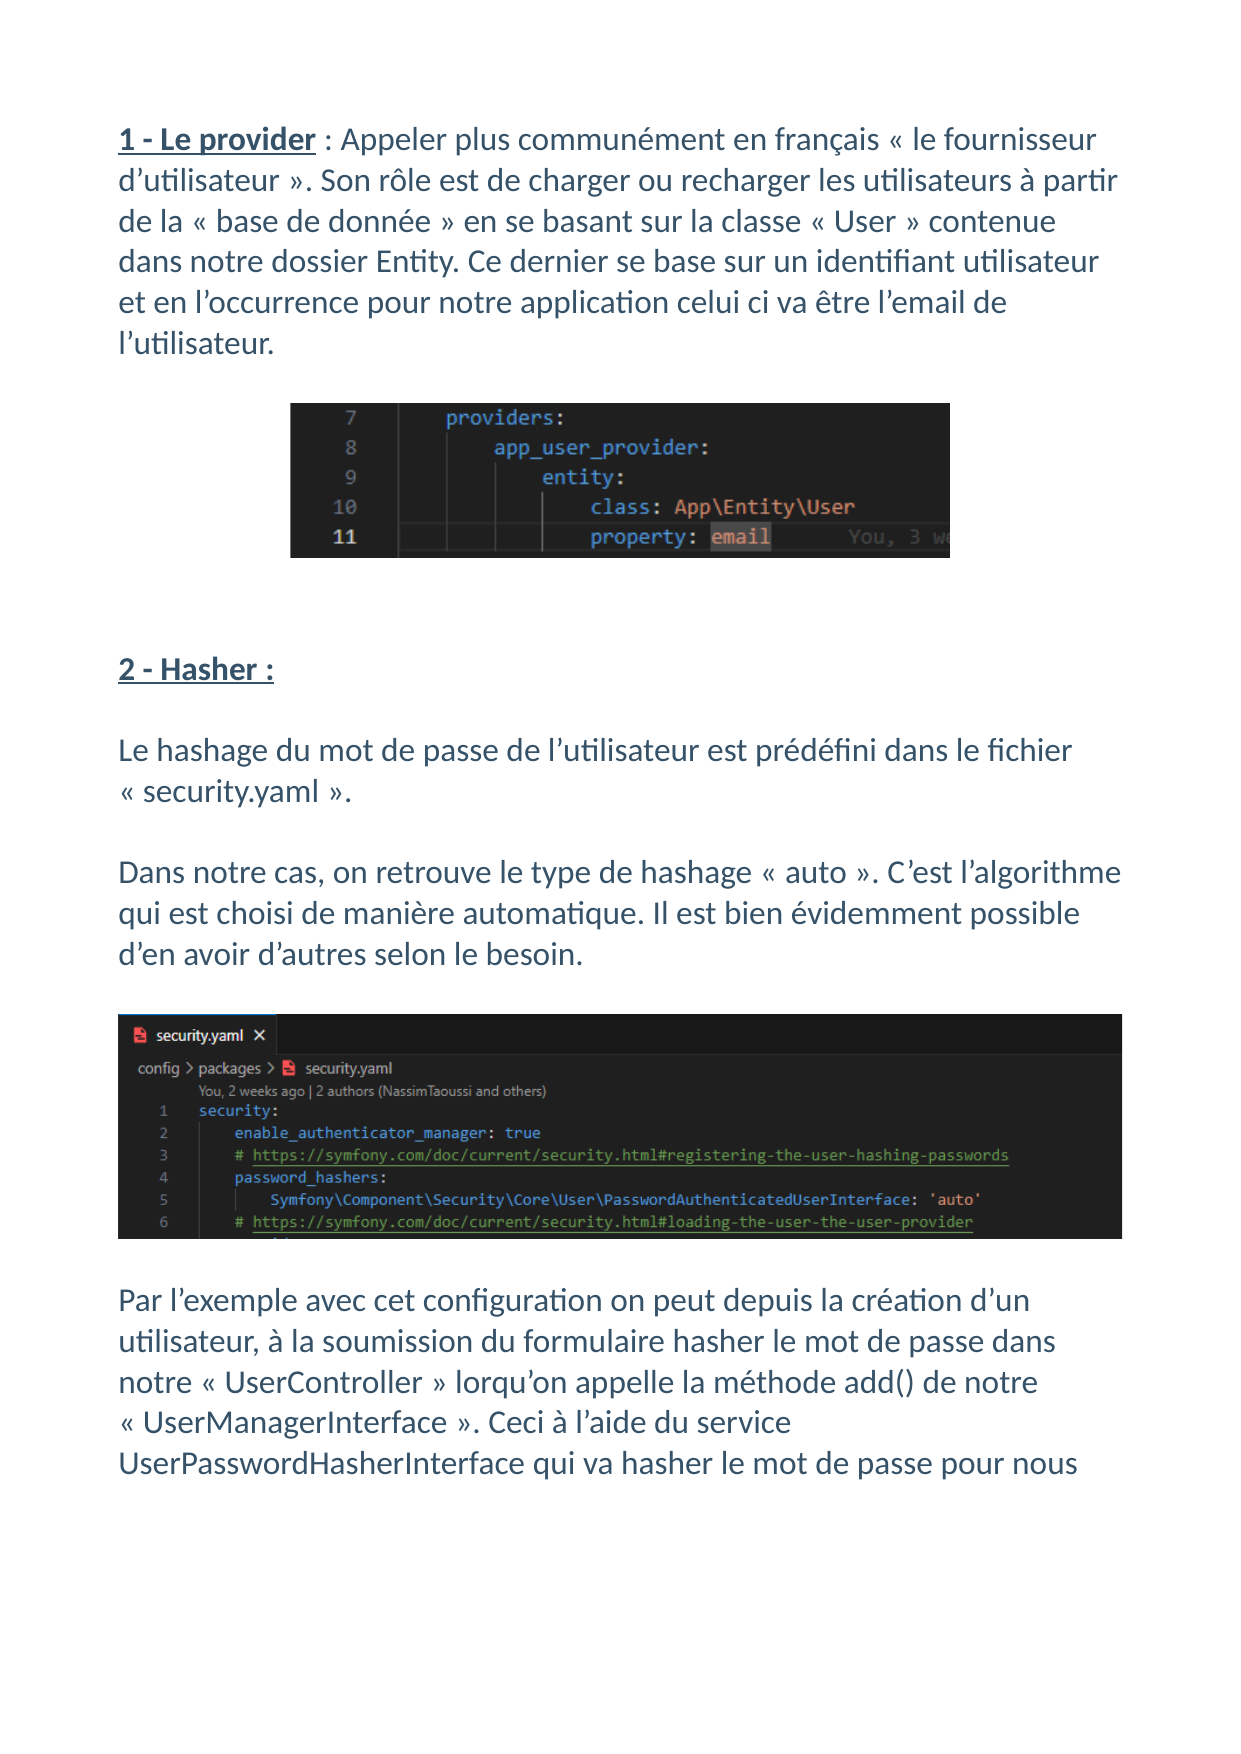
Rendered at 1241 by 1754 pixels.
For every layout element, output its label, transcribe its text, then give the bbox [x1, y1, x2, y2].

picture [290, 403, 950, 558]
text Dans notre cas, on retrouve le type de hashage « auto ». C’est l’algorithme qui est choisi de manière automatique. Il est bien évidemment possible d’en avoir d’autres selon le besoin. [118, 851, 1122, 973]
text 2 - Hasher : [118, 648, 1122, 688]
picture [118, 1014, 1123, 1239]
text Par l’exemple avec cet configuration on peut depuis la création d’un utilisateur, à la soumission du formulaire hasher le mot de passe dans notre « UserController » lorqu’on appelle la méthode add() de notre « UserManagerInterface ». Ceci à l’aide du service UserPasswordHasherInterface qui va hasher le mot de passe pour nous [118, 1279, 1122, 1483]
text Le hashage du mot de passe de l’utilisateur est prédéfini dans le fichier « security.yaml ». [118, 729, 1122, 811]
text 1 - Le provider : Appeler plus communément en français « le fournisseur d’utilisateur ». Son rôle est de charger ou recharger les utilisateurs à partir de la « base de donnée » en se basant sur la classe « User » contenue dans notre dossier Entity. Ce dernier se base sur un identifiant utilisateur et en l’occurrence pour notre application celui ci va être l’email de l’utilisateur. [118, 118, 1122, 362]
